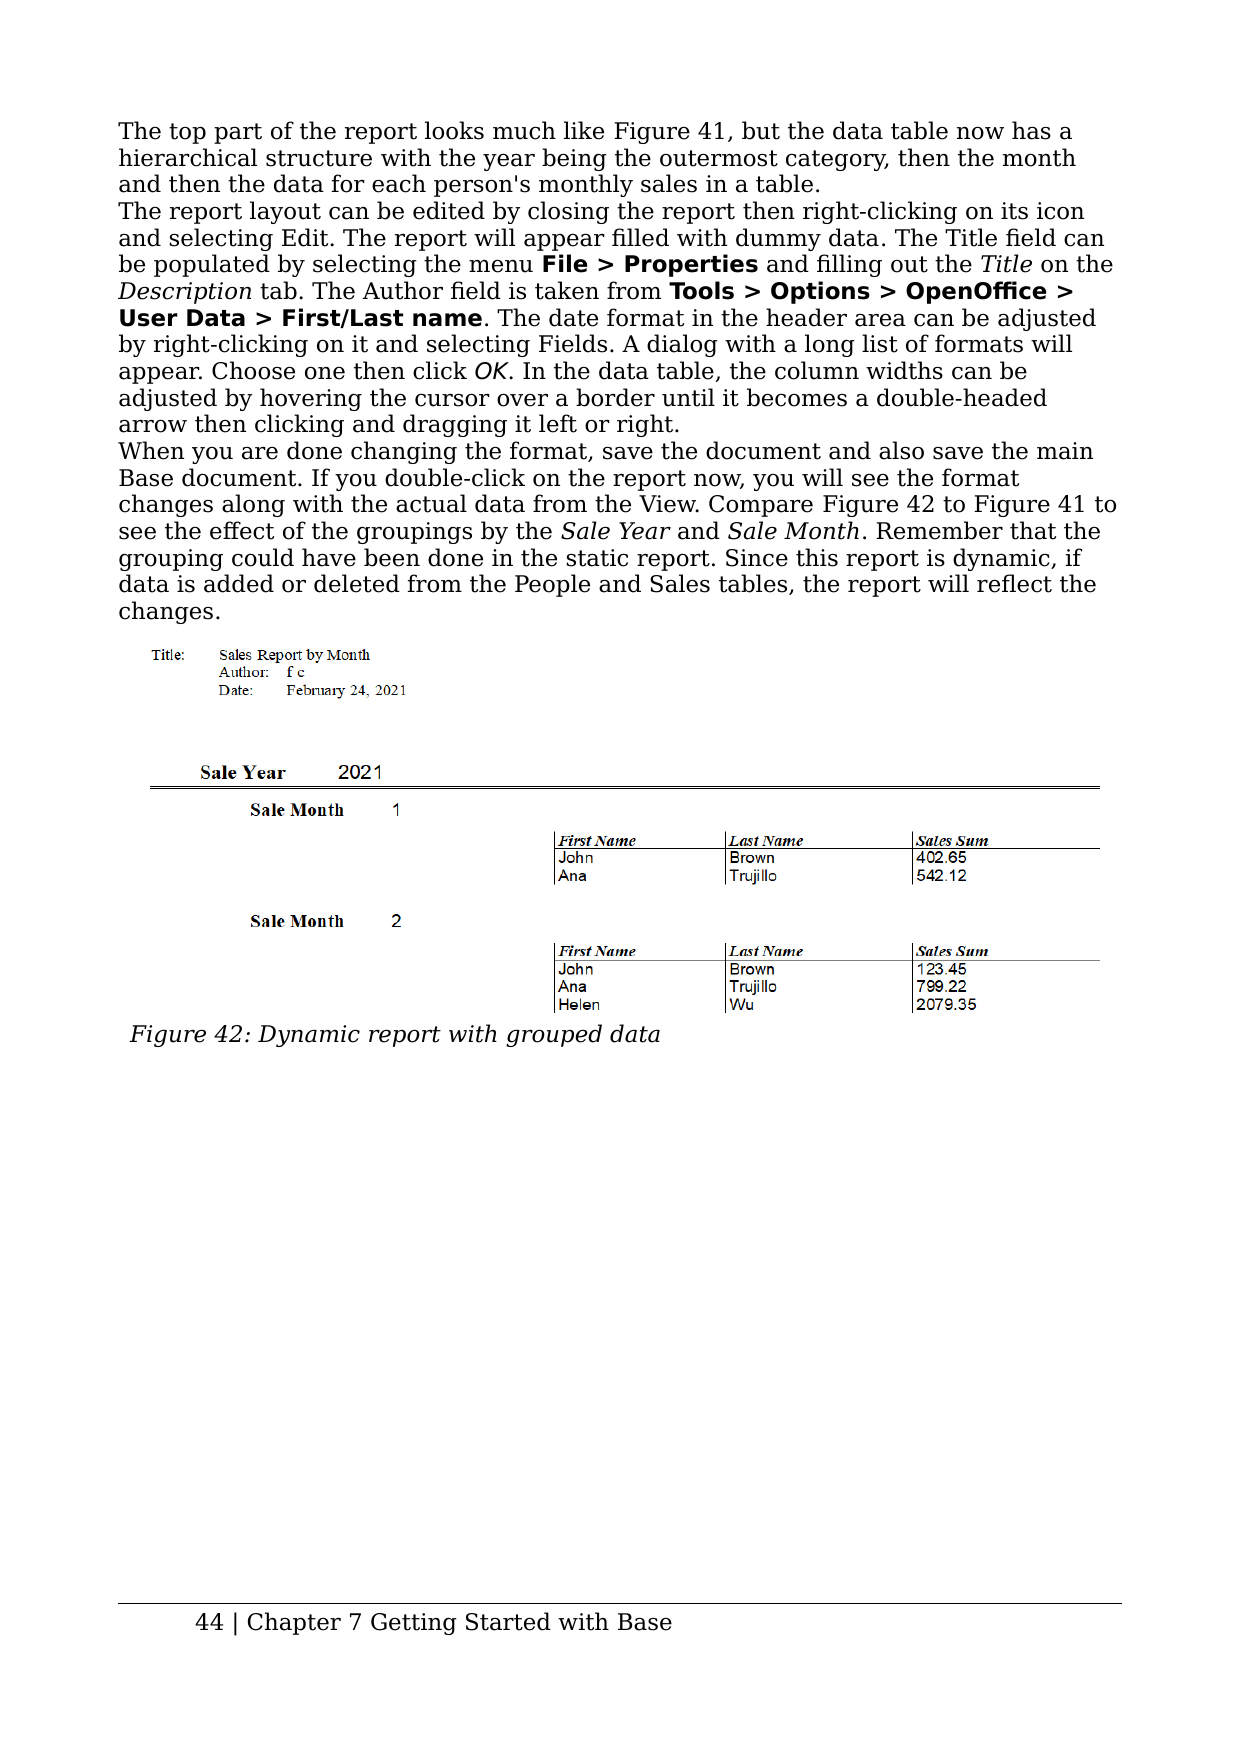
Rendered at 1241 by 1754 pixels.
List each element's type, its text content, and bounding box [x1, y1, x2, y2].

picture [135, 637, 1105, 1022]
text Figure 42: Dynamic report with grouped data [130, 1022, 1110, 1048]
text The top part of the report looks much like Figure 41, but the data table now has a hierarchical structure with the year being the outermost category, then the month and then the data for each person's monthly sales in a table. [118, 118, 1122, 198]
text When you are done changing the format, save the document and also save the main Base document. If you double-click on the report now, you will see the format changes along with the actual data from the View. Compare Figure 42 to Figure 41 to see the effect of the groupings by the Sale Year and Sale Month. Remember that the grouping could have been done in the static report. Since this report is dynamic, if data is added or deleted from the People and Sales tables, the report will reflect the changes. [118, 438, 1122, 625]
text The report layout can be edited by closing the report then right-clicking on its icon and selecting Edit. The report will appear filled with dummy data. The Title field can be populated by selecting the menu File > Properties and filling out the Title on the Description tab. The Author field is taken from Tools > Options > OpenOffice > User Data > First/Last name. The date format in the header area can be adjusted by right-clicking on it and selecting Fields. A dialog with a long list of formats will appear. Choose one then click OK. In the data table, the column widths can be adjusted by hovering the cursor over a border until it becomes a double-headed arrow then clicking and dragging it left or right. [118, 198, 1122, 438]
